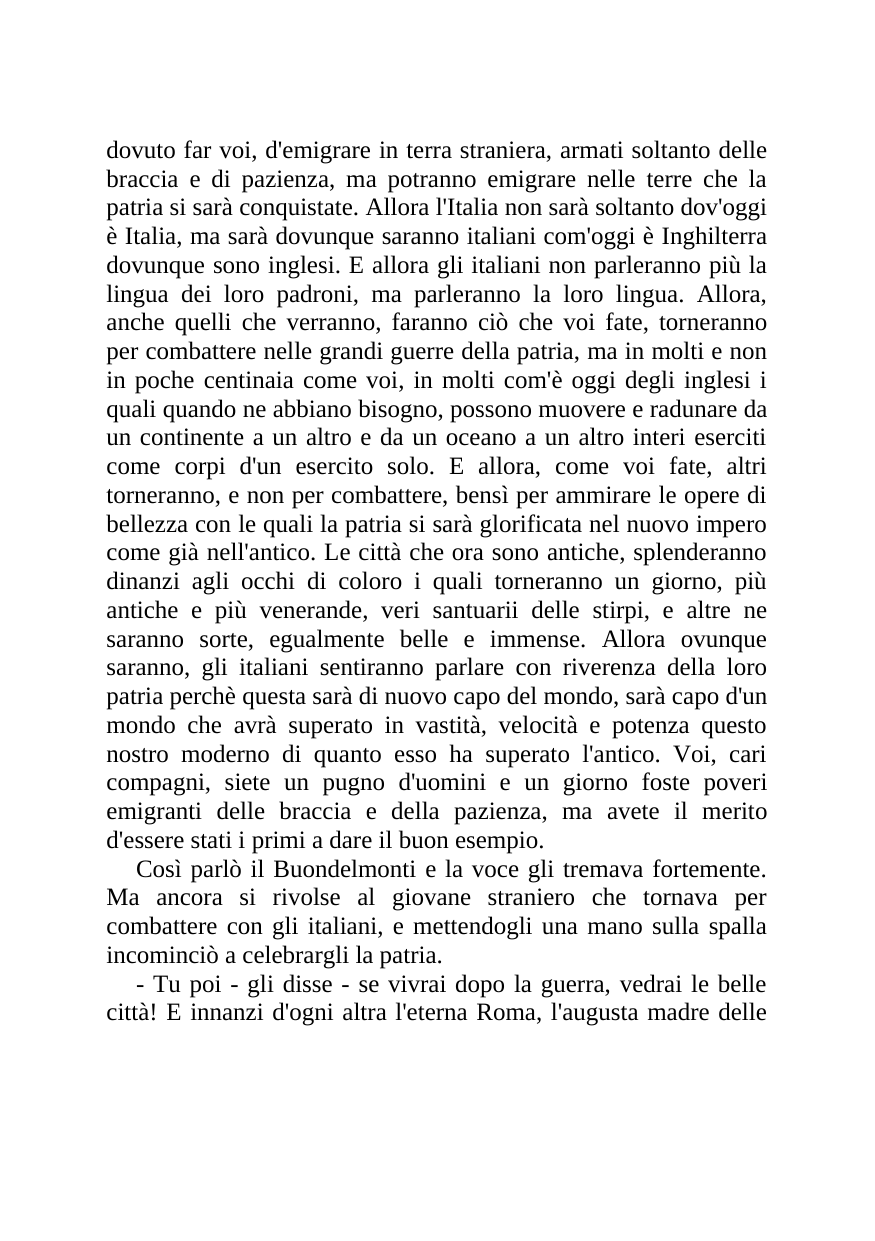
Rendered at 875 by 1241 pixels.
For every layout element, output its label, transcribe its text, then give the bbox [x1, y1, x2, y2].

text - Tu poi - gli disse - se vivrai dopo la guerra, vedrai le belle città! E innanzi d'ogni altra l'eterna Roma, l'augusta madre delle [106, 969, 768, 1026]
text Così parlò il Buondelmonti e la voce gli tremava fortemente. Ma ancora si rivolse al giovane straniero che tornava per combattere con gli italiani, e mettendogli una mano sulla spalla incominciò a celebrargli la patria. [106, 854, 768, 969]
text dovuto far voi, d'emigrare in terra straniera, armati soltanto delle braccia e di pazienza, ma potranno emigrare nelle terre che la patria si sarà conquistate. Allora l'Italia non sarà soltanto dov'oggi è Italia, ma sarà dovunque saranno italiani com'oggi è Inghilterra dovunque sono inglesi. E allora gli italiani non parleranno più la lingua dei loro padroni, ma parleranno la loro lingua. Allora, anche quelli che verranno, faranno ciò che voi fate, torneranno per combattere nelle grandi guerre della patria, ma in molti e non in poche centinaia come voi, in molti com'è oggi degli inglesi i quali quando ne abbiano bisogno, possono muovere e radunare da un continente a un altro e da un oceano a un altro interi eserciti come corpi d'un esercito solo. E allora, come voi fate, altri torneranno, e non per combattere, bensì per ammirare le opere di bellezza con le quali la patria si sarà glorificata nel nuovo impero come già nell'antico. Le città che ora sono antiche, splenderanno dinanzi agli occhi di coloro i quali torneranno un giorno, più antiche e più venerande, veri santuarii delle stirpi, e altre ne saranno sorte, egualmente belle e immense. Allora ovunque saranno, gli italiani sentiranno parlare con riverenza della loro patria perchè questa sarà di nuovo capo del mondo, sarà capo d'un mondo che avrà superato in vastità, velocità e potenza questo nostro moderno di quanto esso ha superato l'antico. Voi, cari compagni, siete un pugno d'uomini e un giorno foste poveri emigranti delle braccia e della pazienza, ma avete il merito d'essere stati i primi a dare il buon esempio. [106, 135, 768, 854]
